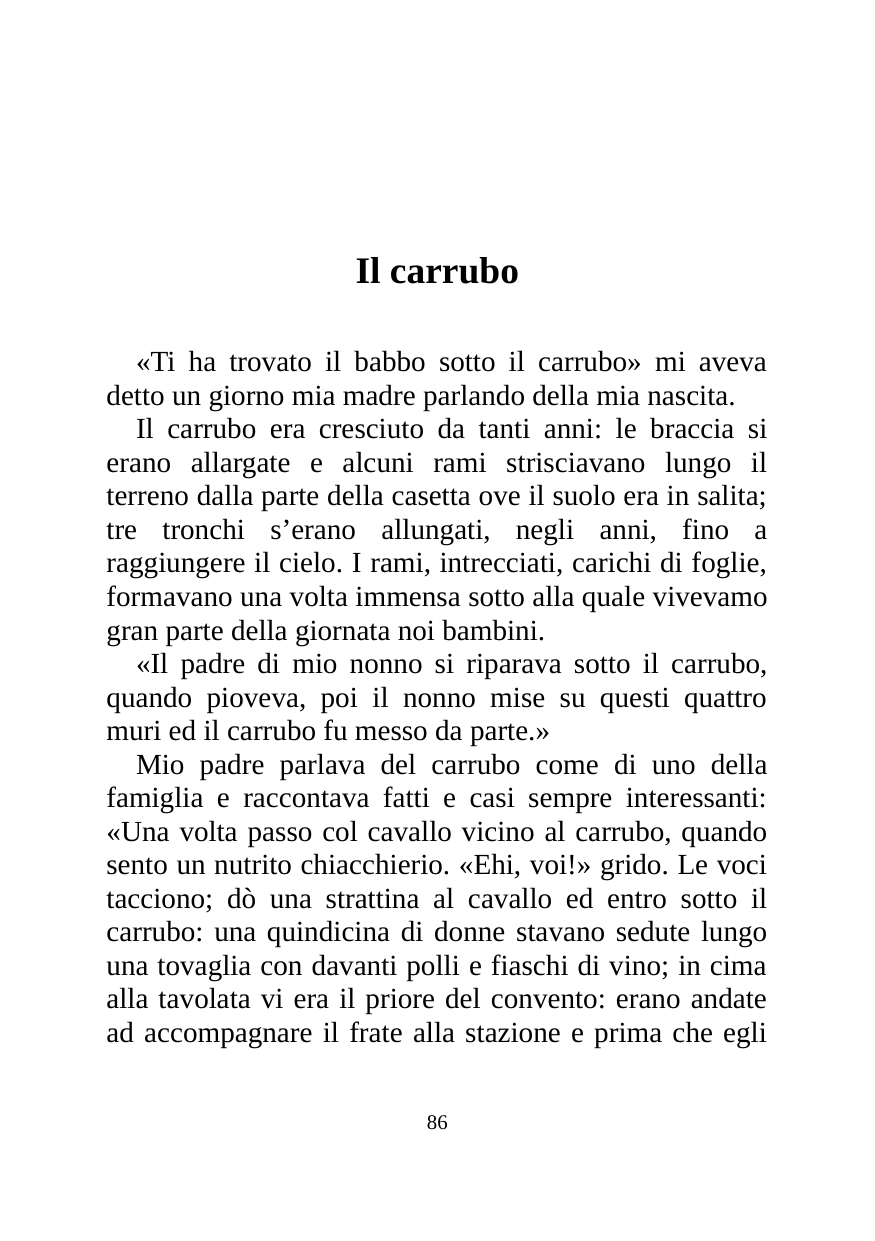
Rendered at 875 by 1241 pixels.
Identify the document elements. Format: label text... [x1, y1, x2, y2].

text Mio padre parlava del carrubo come di uno della famiglia e raccontava fatti e casi sempre interessanti: «Una volta passo col cavallo vicino al carrubo, quando sento un nutrito chiacchierio. «Ehi, voi!» grido. Le voci tacciono; dò una strattina al cavallo ed entro sotto il carrubo: una quindicina di donne stavano sedute lungo una tovaglia con davanti polli e fiaschi di vino; in cima alla tavolata vi era il priore del convento: erano andate ad accompagnare il frate alla stazione e prima che egli [106, 747, 768, 1049]
text «Ti ha trovato il babbo sotto il carrubo» mi aveva detto un giorno mia madre parlando della mia nascita. [106, 344, 768, 411]
text Il carrubo era cresciuto da tanti anni: le braccia si erano allargate e alcuni rami strisciavano lungo il terreno dalla parte della casetta ove il suolo era in salita; tre tronchi s’erano allungati, negli anni, fino a raggiungere il cielo. I rami, intrecciati, carichi di foglie, formavano una volta immensa sotto alla quale vivevamo gran parte della giornata noi bambini. [106, 411, 768, 646]
text «Il padre di mio nonno si riparava sotto il carrubo, quando pioveva, poi il nonno mise su questi quattro muri ed il carrubo fu messo da parte.» [106, 646, 768, 747]
subtitle Il carrubo [106, 248, 768, 291]
